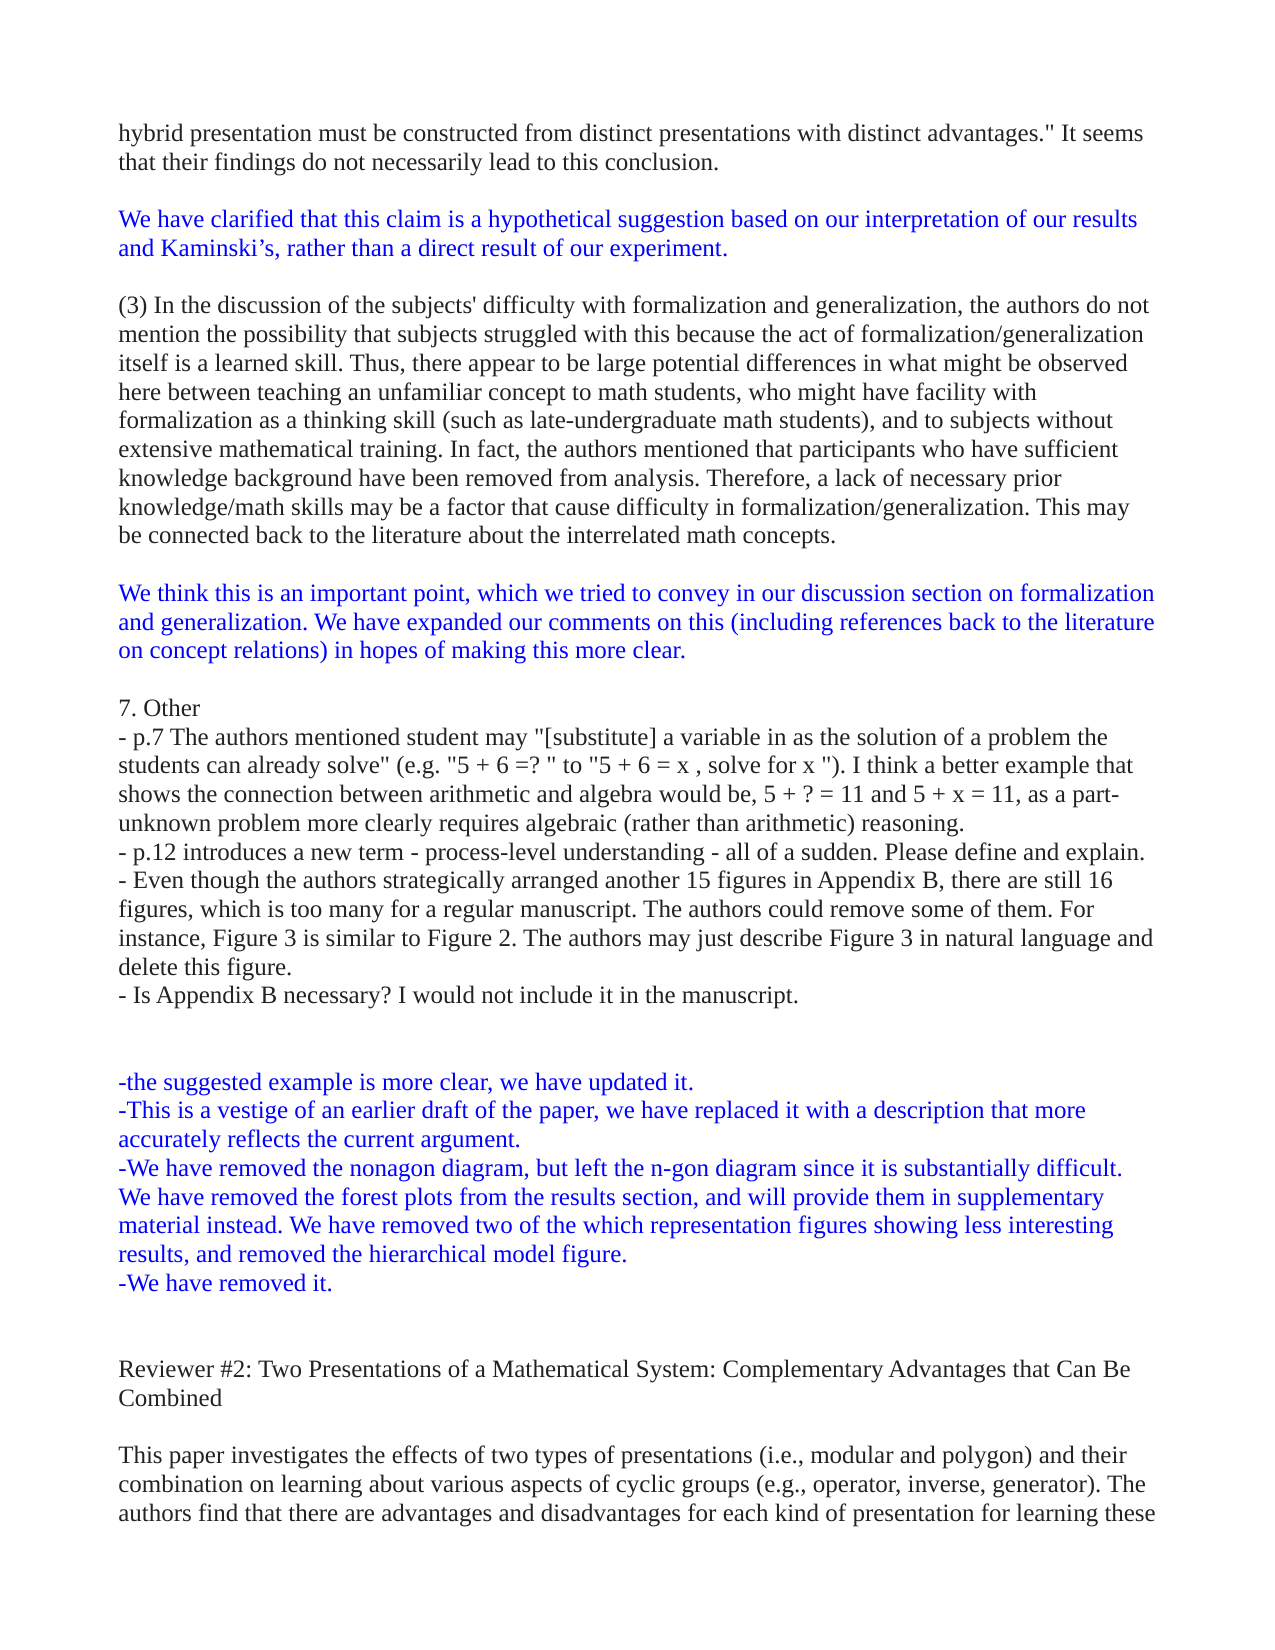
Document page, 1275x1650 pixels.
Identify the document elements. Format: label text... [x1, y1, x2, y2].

text We have clarified that this claim is a hypothetical suggestion based on our interpretation of our results and Kaminski’s, rather than a direct result of our experiment. [118, 204, 1157, 262]
text -the suggested example is more clear, we have updated it. [118, 1067, 1157, 1096]
text -This is a vestige of an earlier draft of the paper, we have replaced it with a description that more accurately reflects the current argument. [118, 1096, 1157, 1153]
text (3) In the discussion of the subjects' difficulty with formalization and generalization, the authors do not mention the possibility that subjects struggled with this because the act of formalization/generalization itself is a learned skill. Thus, there appear to be large potential differences in what might be observed here between teaching an unfamiliar concept to math students, who might have facility with formalization as a thinking skill (such as late-undergraduate math students), and to subjects without extensive mathematical training. In fact, the authors mentioned that participants who have sufficient knowledge background have been removed from analysis. Therefore, a lack of necessary prior knowledge/math skills may be a factor that cause difficulty in formalization/generalization. This may be connected back to the literature about the interrelated math concepts. [118, 291, 1157, 549]
text hybrid presentation must be constructed from distinct presentations with distinct advantages." It seems that their findings do not necessarily lead to this conclusion. [118, 118, 1157, 176]
text We think this is an important point, which we tried to convey in our discussion section on formalization and generalization. We have expanded our comments on this (including references back to the literature on concept relations) in hopes of making this more clear. 7. Other - p.7 The authors mentioned student may "[substitute] a variable in as the solution of a problem the students can already solve" (e.g. "5 + 6 =? " to "5 + 6 = x , solve for x "). I think a better example that shows the connection between arithmetic and algebra would be, 5 + ? = 11 and 5 + x = 11, as a part-unknown problem more clearly requires algebraic (rather than arithmetic) reasoning. - p.12 introduces a new term - process-level understanding - all of a sudden. Please define and explain. - Even though the authors strategically arranged another 15 figures in Appendix B, there are still 16 figures, which is too many for a regular manuscript. The authors could remove some of them. For instance, Figure 3 is similar to Figure 2. The authors may just describe Figure 3 in natural language and delete this figure. - Is Appendix B necessary? I would not include it in the manuscript. [118, 578, 1157, 1067]
text -We have removed the nonagon diagram, but left the n-gon diagram since it is substantially difficult. We have removed the forest plots from the results section, and will provide them in supplementary material instead. We have removed two of the which representation figures showing less interesting results, and removed the hierarchical model figure. [118, 1153, 1157, 1268]
text -We have removed it. Reviewer #2: Two Presentations of a Mathematical System: Complementary Advantages that Can Be Combined This paper investigates the effects of two types of presentations (i.e., modular and polygon) and their combination on learning about various aspects of cyclic groups (e.g., operator, inverse, generator). The authors find that there are advantages and disadvantages for each kind of presentation for learning these [118, 1268, 1157, 1527]
